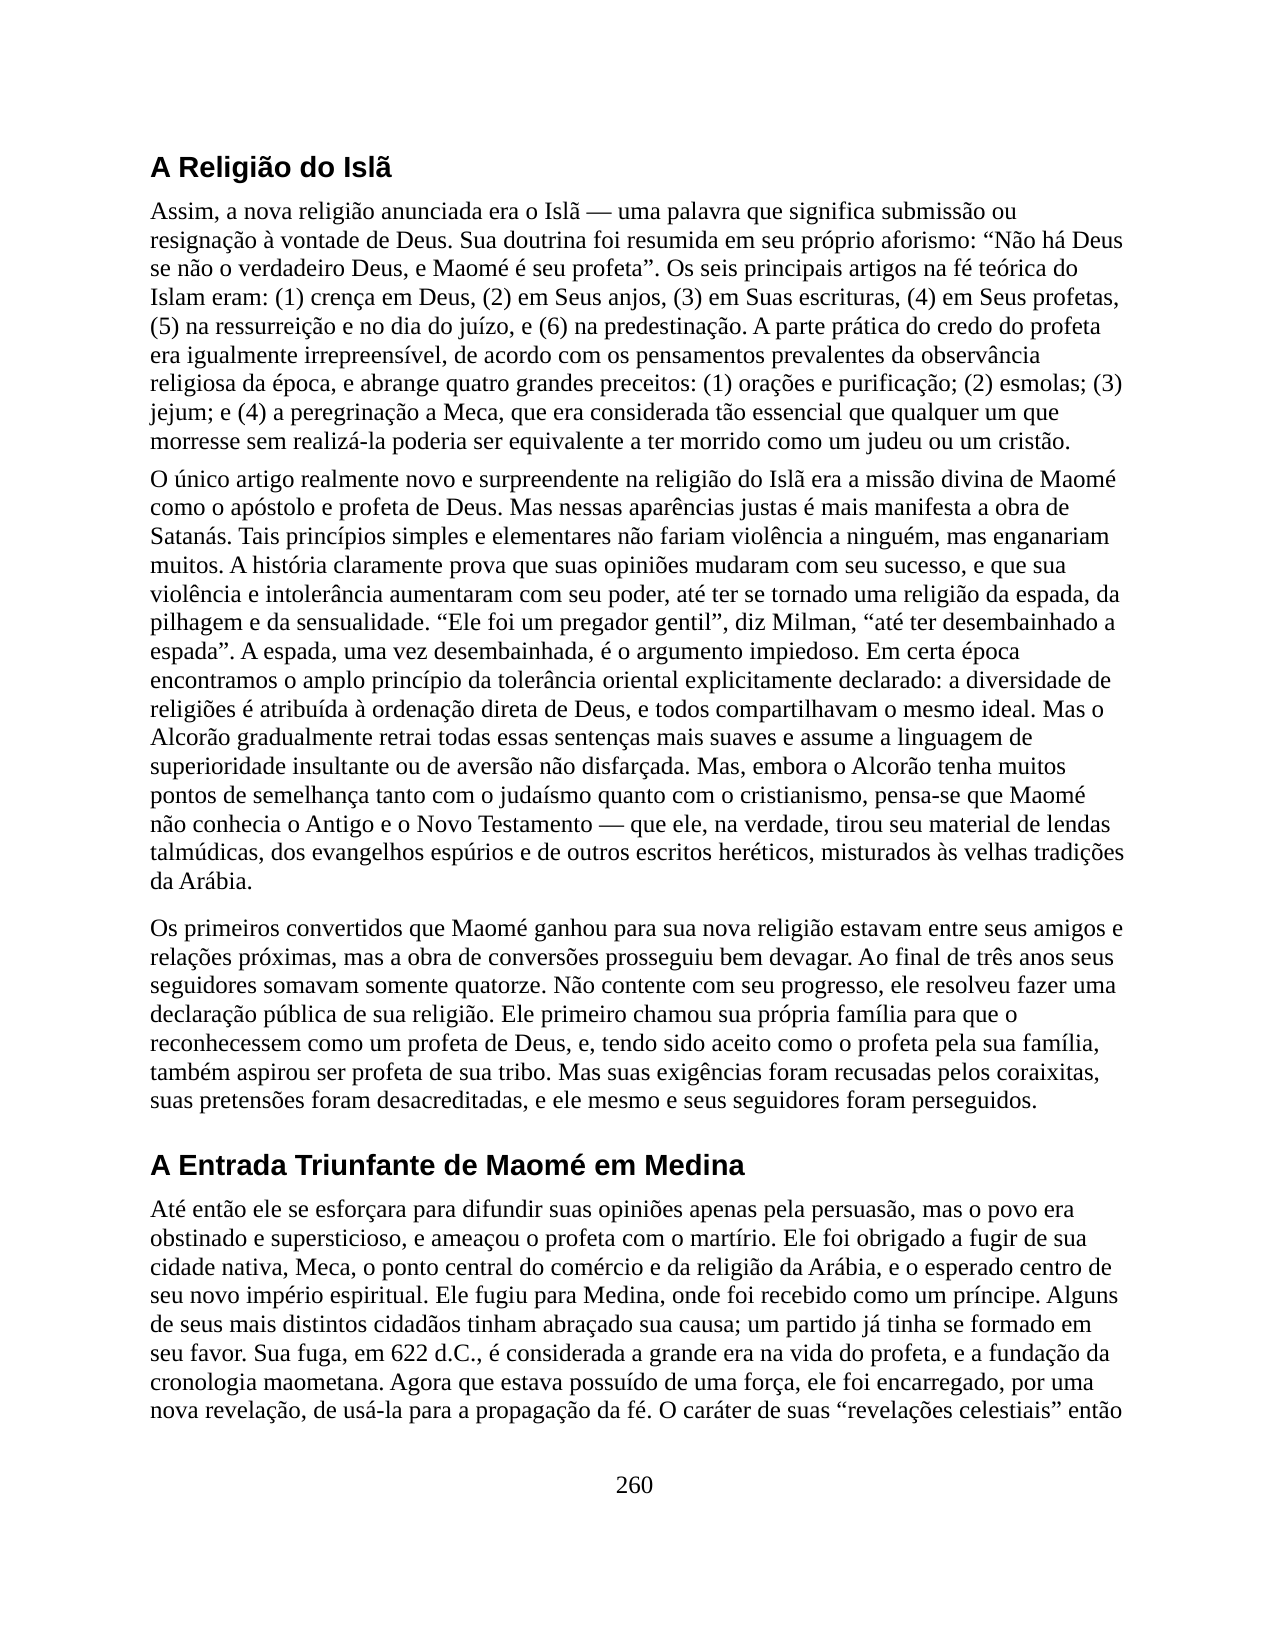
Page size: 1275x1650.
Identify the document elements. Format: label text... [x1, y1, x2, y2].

text Assim, a nova religião anunciada era o Islã — uma palavra que significa submissão ou resignação à vontade de Deus. Sua doutrina foi resumida em seu próprio aforismo: “Não há Deus se não o verdadeiro Deus, e Maomé é seu profeta”. Os seis principais artigos na fé teórica do Islam eram: (1) crença em Deus, (2) em Seus anjos, (3) em Suas escrituras, (4) em Seus profetas, (5) na ressurreição e no dia do juízo, e (6) na predestinação. A parte prática do credo do profeta era igualmente irrepreensível, de acordo com os pensamentos prevalentes da observância religiosa da época, e abrange quatro grandes preceitos: (1) orações e purificação; (2) esmolas; (3) jejum; e (4) a peregrinação a Meca, que era considerada tão essencial que qualquer um que morresse sem realizá-la poderia ser equivalente a ter morrido como um judeu ou um cristão. [150, 196, 1125, 455]
subtitle A Entrada Triunfante de Maomé em Medina [150, 1148, 1125, 1182]
subtitle A Religião do Islã [150, 150, 1125, 183]
text Até então ele se esforçara para difundir suas opiniões apenas pela persuasão, mas o povo era obstinado e supersticioso, e ameaçou o profeta com o martírio. Ele foi obrigado a fugir de sua cidade nativa, Meca, o ponto central do comércio e da religião da Arábia, e o esperado centro de seu novo império espiritual. Ele fugiu para Medina, onde foi recebido como um príncipe. Alguns de seus mais distintos cidadãos tinham abraçado sua causa; um partido já tinha se formado em seu favor. Sua fuga, em 622 d.C., é considerada a grande era na vida do profeta, e a fundação da cronologia maometana. Agora que estava possuído de uma força, ele foi encarregado, por uma nova revelação, de usá-la para a propagação da fé. O caráter de suas “revelações celestiais” então [150, 1194, 1125, 1424]
text Os primeiros convertidos que Maomé ganhou para sua nova religião estavam entre seus amigos e relações próximas, mas a obra de conversões prosseguiu bem devagar. Ao final de três anos seus seguidores somavam somente quatorze. Não contente com seu progresso, ele resolveu fazer uma declaração pública de sua religião. Ele primeiro chamou sua própria família para que o reconhecessem como um profeta de Deus, e, tendo sido aceito como o profeta pela sua família, também aspirou ser profeta de sua tribo. Mas suas exigências foram recusadas pelos coraixitas, suas pretensões foram desacreditadas, e ele mesmo e seus seguidores foram perseguidos. [150, 913, 1125, 1114]
text O único artigo realmente novo e surpreendente na religião do Islã era a missão divina de Maomé como o apóstolo e profeta de Deus. Mas nessas aparências justas é mais manifesta a obra de Satanás. Tais princípios simples e elementares não fariam violência a ninguém, mas enganariam muitos. A história claramente prova que suas opiniões mudaram com seu sucesso, e que sua violência e intolerância aumentaram com seu poder, até ter se tornado uma religião da espada, da pilhagem e da sensualidade. “Ele foi um pregador gentil”, diz Milman, “até ter desembainhado a espada”. A espada, uma vez desembainhada, é o argumento impiedoso. Em certa época encontramos o amplo princípio da tolerância oriental explicitamente declarado: a diversidade de religiões é atribuída à ordenação direta de Deus, e todos compartilhavam o mesmo ideal. Mas o Alcorão gradualmente retrai todas essas sentenças mais suaves e assume a linguagem de superioridade insultante ou de aversão não disfarçada. Mas, embora o Alcorão tenha muitos pontos de semelhança tanto com o judaísmo quanto com o cristianismo, pensa-se que Maomé não conhecia o Antigo e o Novo Testamento — que ele, na verdade, tirou seu material de lendas talmúdicas, dos evangelhos espúrios e de outros escritos heréticos, misturados às velhas tradições da Arábia. [150, 464, 1125, 895]
